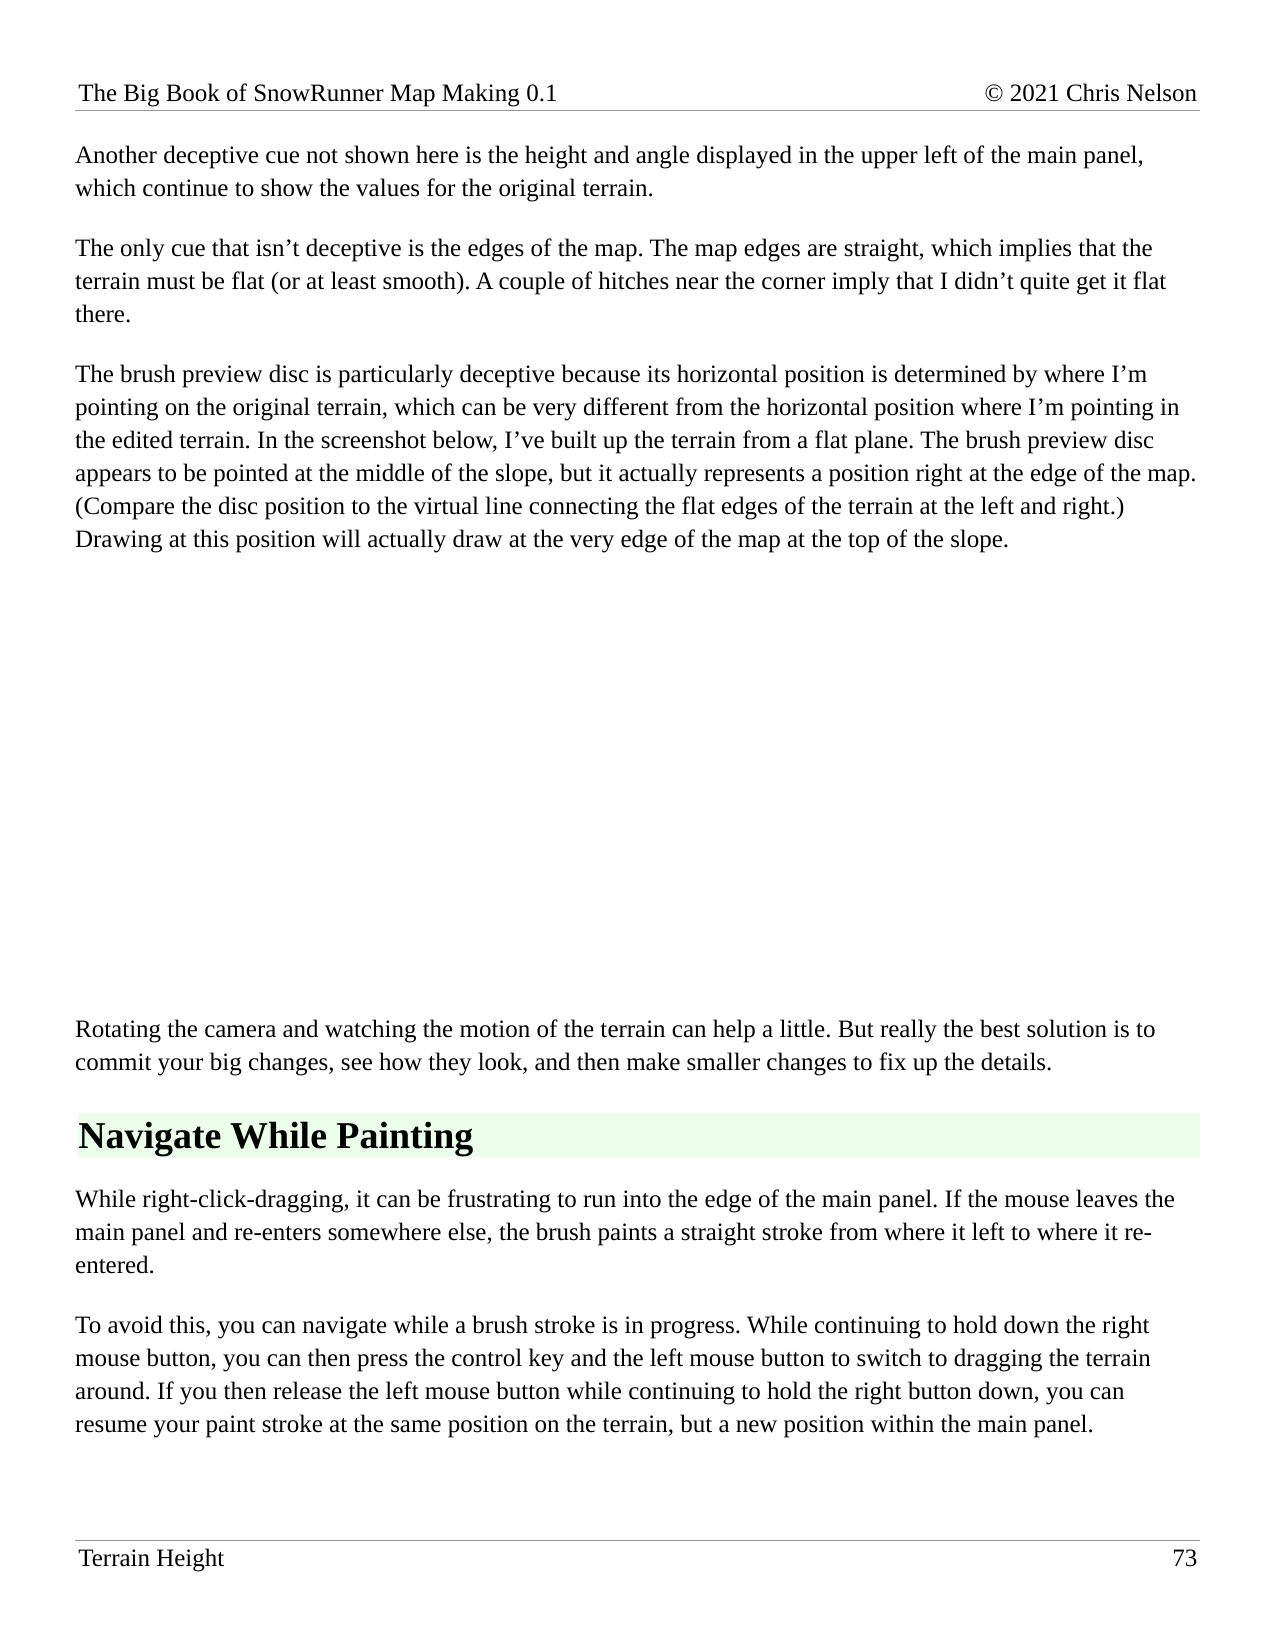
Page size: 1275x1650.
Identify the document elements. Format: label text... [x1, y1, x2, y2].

text Rotating the camera and watching the motion of the terrain can help a little. But really the best solution is to commit your big changes, see how they look, and then make smaller changes to fix up the details. [75, 1014, 1200, 1076]
text The brush preview disc is particularly deceptive because its horizontal position is determined by where I’m pointing on the original terrain, which can be very different from the horizontal position where I’m pointing in the edited terrain. In the screenshot below, I’ve built up the terrain from a flat plane. The brush preview disc appears to be pointed at the middle of the slope, but it actually represents a position right at the edge of the map. (Compare the disc position to the virtual line connecting the flat edges of the terrain at the left and right.) Drawing at this position will actually draw at the very edge of the map at the top of the slope. [75, 359, 1200, 553]
subtitle Navigate While Painting [78, 1113, 1200, 1157]
text While right-click-dragging, it can be frustrating to run into the edge of the main panel. If the mouse leaves the main panel and re-enters somewhere else, the brush paints a straight stroke from where it left to where it re-entered. [75, 1184, 1200, 1278]
text To avoid this, you can navigate while a brush stroke is in progress. While continuing to hold down the right mouse button, you can then press the control key and the left mouse button to switch to dragging the terrain around. If you then release the left mouse button while continuing to hold the right button down, you can resume your paint stroke at the same position on the terrain, but a new position within the main panel. [75, 1310, 1200, 1438]
text Another deceptive cue not shown here is the height and angle displayed in the upper left of the main panel, which continue to show the values for the original terrain. [75, 140, 1200, 202]
text The only cue that isn’t deceptive is the edges of the map. The map edges are straight, which implies that the terrain must be flat (or at least smooth). A couple of hitches near the corner imply that I didn’t quite get it flat there. [75, 233, 1200, 328]
